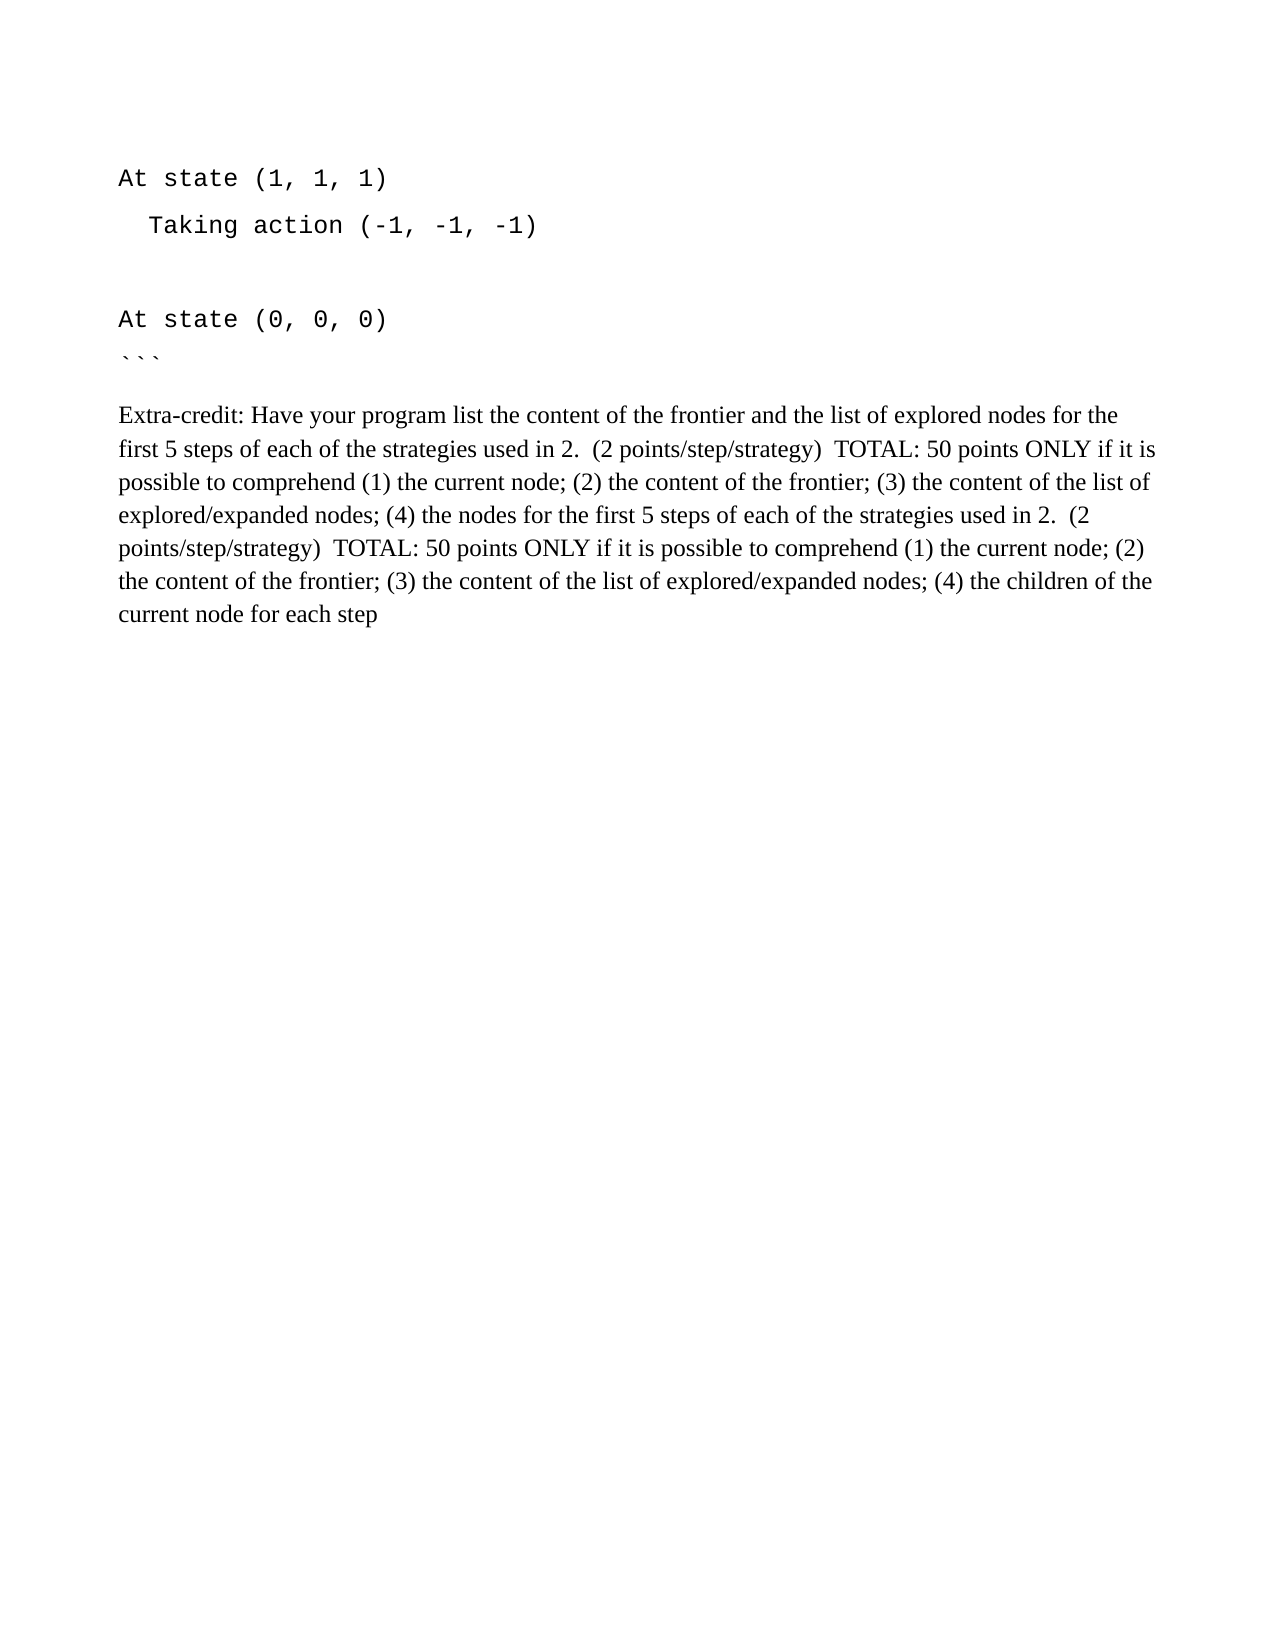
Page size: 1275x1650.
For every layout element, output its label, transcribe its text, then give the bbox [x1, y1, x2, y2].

text ``` [118, 353, 1157, 382]
text At state (1, 1, 1) [118, 165, 1157, 193]
text At state (0, 0, 0) [118, 306, 1157, 335]
text Extra-credit: Have your program list the content of the frontier and the list of explored nodes for the first 5 steps of each of the strategies used in 2. (2 points/step/strategy) TOTAL: 50 points ONLY if it is possible to comprehend (1) the current node; (2) the content of the frontier; (3) the content of the list of explored/expanded nodes; (4) the nodes for the first 5 steps of each of the strategies used in 2. (2 points/step/strategy) TOTAL: 50 points ONLY if it is possible to comprehend (1) the current node; (2) the content of the frontier; (3) the content of the list of explored/expanded nodes; (4) the children of the current node for each step [118, 401, 1157, 627]
text Taking action (-1, -1, -1) [118, 212, 1157, 241]
